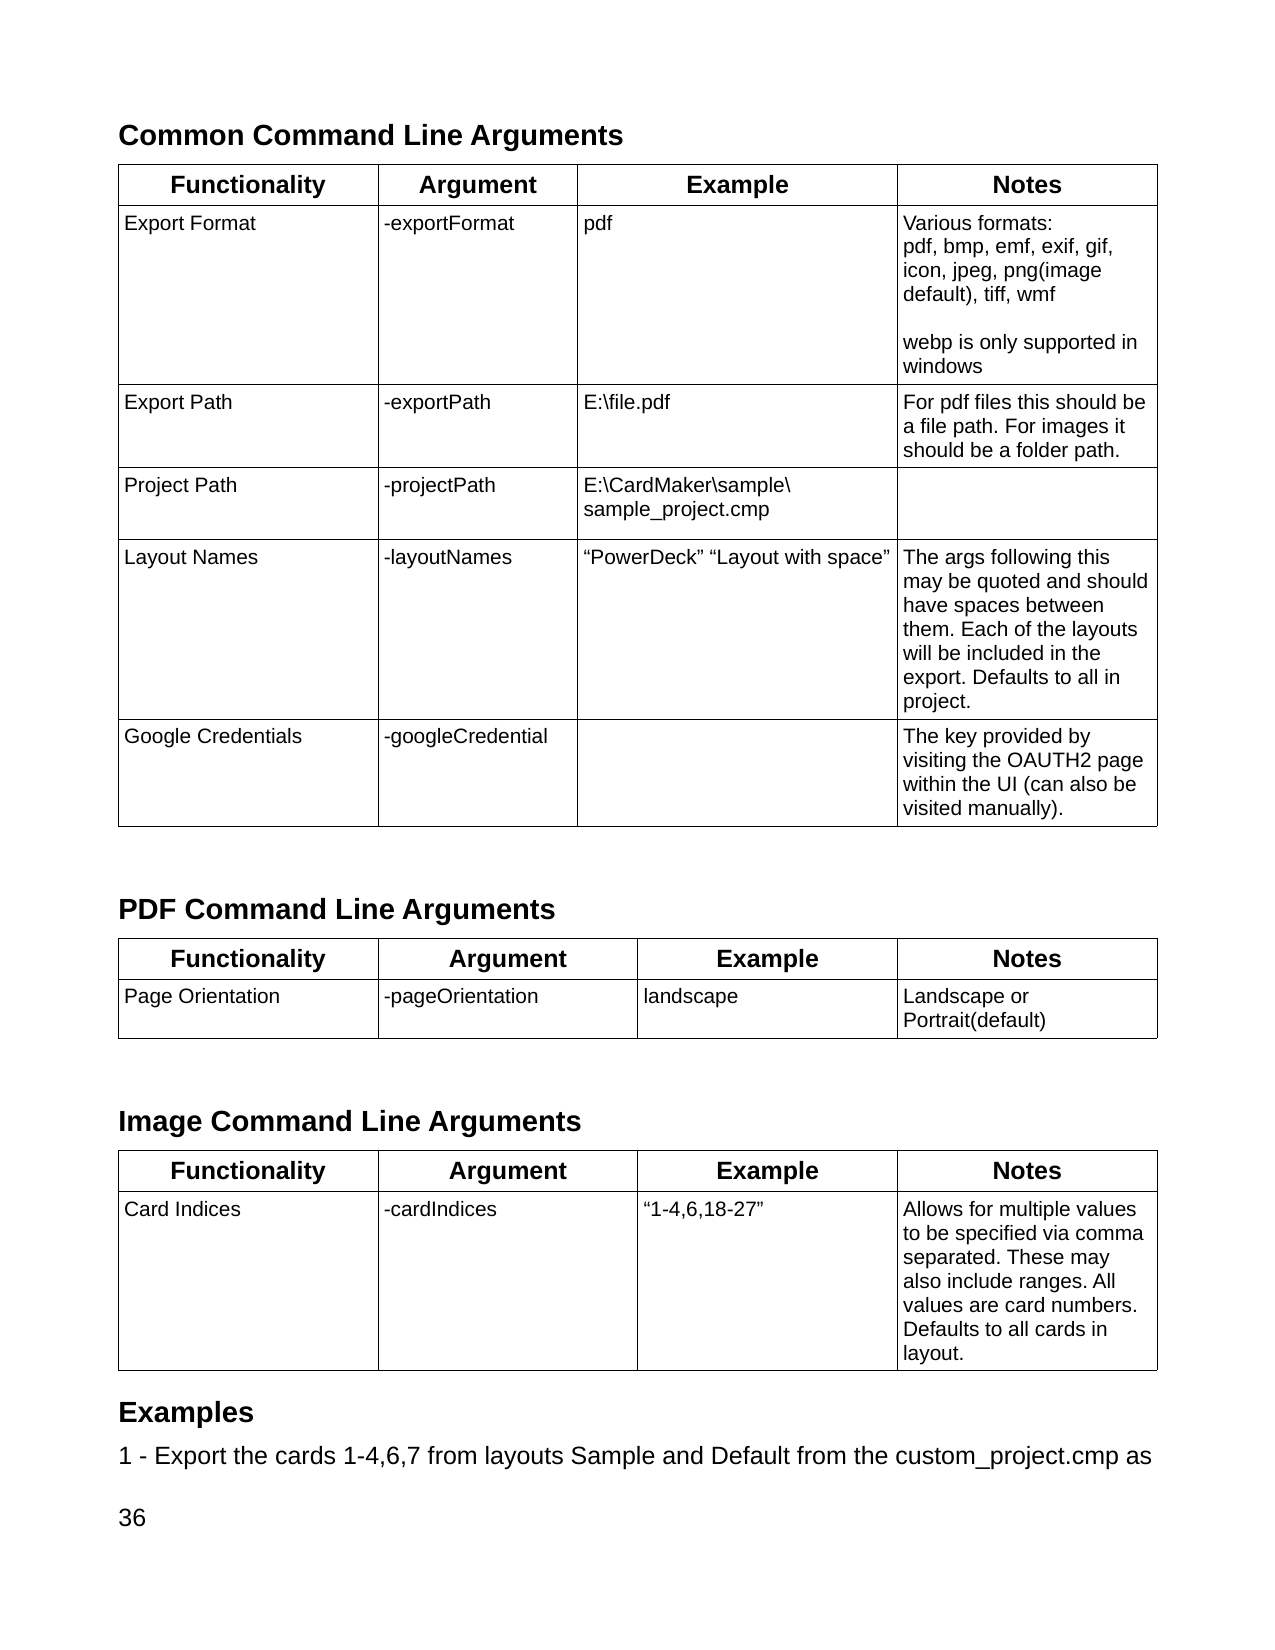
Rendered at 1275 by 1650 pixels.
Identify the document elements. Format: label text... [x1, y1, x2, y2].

table_cell “1-4,6,18-27” [638, 1192, 897, 1370]
table_cell [578, 720, 897, 826]
subtitle Common Command Line Arguments [118, 118, 1157, 152]
table_cell -exportPath [379, 385, 577, 467]
table_cell pdf [578, 206, 897, 384]
table_header Argument [379, 1151, 637, 1191]
table_cell Export Format [119, 206, 378, 384]
table_cell Export Path [119, 385, 378, 467]
subtitle Image Command Line Arguments [118, 1104, 1157, 1138]
table_header Example [638, 1151, 897, 1191]
table_cell For pdf files this should be a file path. For images it should be a folder path. [898, 385, 1157, 467]
table_cell -pageOrientation [379, 980, 637, 1038]
table_cell -layoutNames [379, 540, 577, 718]
table_header Functionality [119, 165, 378, 204]
table_header Example [638, 939, 897, 978]
table_cell Google Credentials [119, 720, 378, 826]
table_cell Project Path [119, 468, 378, 539]
table_cell -projectPath [379, 468, 577, 539]
table_header Argument [379, 165, 577, 204]
table_cell -exportFormat [379, 206, 577, 384]
table_cell Allows for multiple values to be specified via comma separated. These may also include ranges. All values are card numbers. Defaults to all cards in layout. [898, 1192, 1157, 1370]
table_cell E:\CardMaker\sample\sample_project.cmp [578, 468, 897, 539]
table_cell Landscape or Portrait(default) [898, 980, 1157, 1038]
subtitle Examples [118, 1395, 1157, 1429]
table_header Functionality [119, 939, 378, 978]
subtitle PDF Command Line Arguments [118, 892, 1157, 926]
table_header Example [578, 165, 897, 204]
table_header Notes [898, 939, 1157, 978]
table_cell [898, 468, 1157, 539]
table_cell “PowerDeck” “Layout with space” [578, 540, 897, 718]
table_cell The key provided by visiting the OAUTH2 page within the UI (can also be visited manually). [898, 720, 1157, 826]
table_cell -cardIndices [379, 1192, 637, 1370]
table_cell Card Indices [119, 1192, 378, 1370]
table_cell landscape [638, 980, 897, 1038]
table_cell Layout Names [119, 540, 378, 718]
table_header Notes [898, 165, 1157, 204]
table_cell -googleCredential [379, 720, 577, 826]
text 1 - Export the cards 1-4,6,7 from layouts Sample and Default from the custom_project.cmp as [118, 1441, 1157, 1470]
table_header Argument [379, 939, 637, 978]
table_cell Page Orientation [119, 980, 378, 1038]
table_cell E:\file.pdf [578, 385, 897, 467]
table_cell Various formats: pdf, bmp, emf, exif, gif, icon, jpeg, png(image default), tiff, wmf webp is only supported in windows [898, 206, 1157, 384]
table_header Notes [898, 1151, 1157, 1191]
table_cell The args following this may be quoted and should have spaces between them. Each of the layouts will be included in the export. Defaults to all in project. [898, 540, 1157, 718]
table_header Functionality [119, 1151, 378, 1191]
